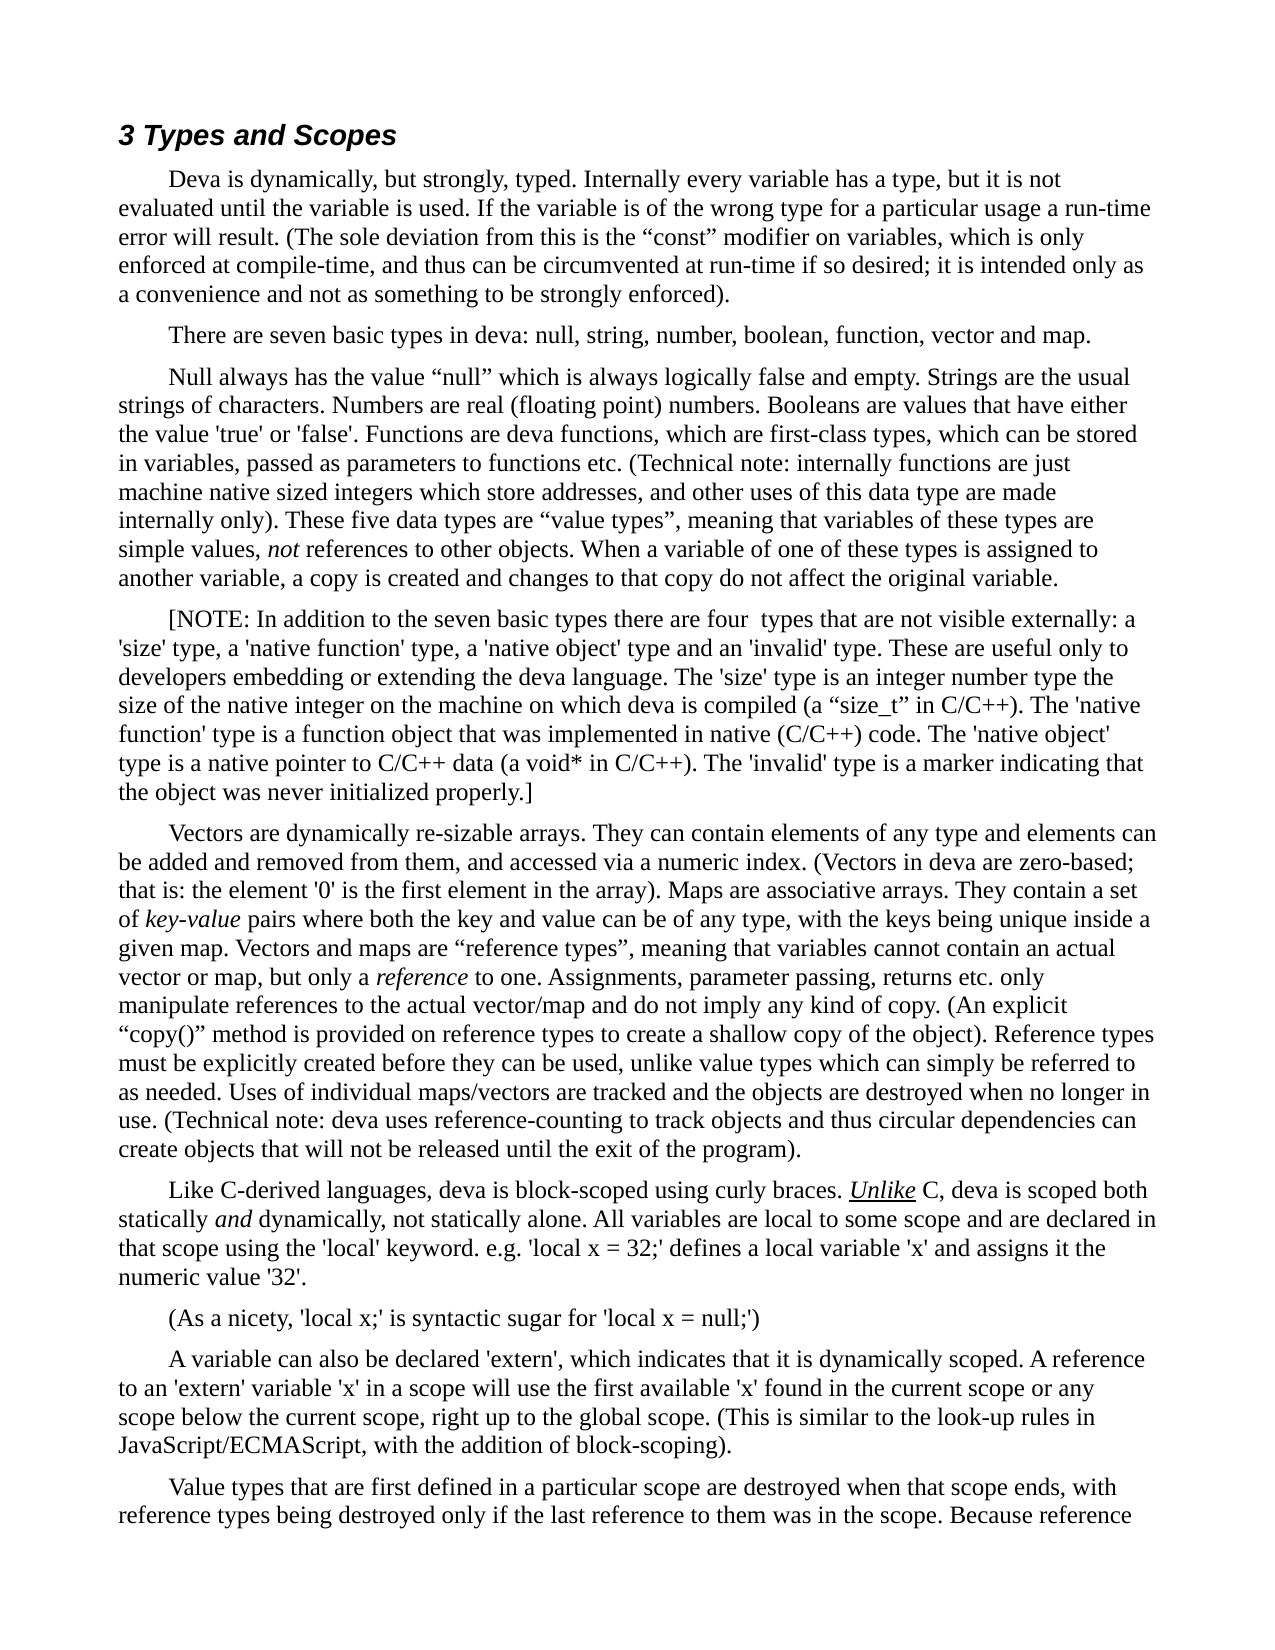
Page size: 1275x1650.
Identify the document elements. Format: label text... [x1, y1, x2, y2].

subtitle 3 Types and Scopes [118, 118, 1157, 152]
text Value types that are first defined in a particular scope are destroyed when that scope ends, with reference types being destroyed only if the last reference to them was in the scope. Because reference [118, 1472, 1157, 1529]
text Vectors are dynamically re-sizable arrays. They can contain elements of any type and elements can be added and removed from them, and accessed via a numeric index. (Vectors in deva are zero-based; that is: the element '0' is the first element in the array). Maps are associative arrays. They contain a set of key-value pairs where both the key and value can be of any type, with the keys being unique inside a given map. Vectors and maps are “reference types”, meaning that variables cannot contain an actual vector or map, but only a reference to one. Assignments, parameter passing, returns etc. only manipulate references to the actual vector/map and do not imply any kind of copy. (An explicit “copy()” method is provided on reference types to create a shallow copy of the object). Reference types must be explicitly created before they can be used, unlike value types which can simply be referred to as needed. Uses of individual maps/vectors are tracked and the objects are destroyed when no longer in use. (Technical note: deva uses reference-counting to track objects and thus circular dependencies can create objects that will not be released until the exit of the program). [118, 818, 1157, 1163]
text Like C-derived languages, deva is block-scoped using curly braces. Unlike C, deva is scoped both statically and dynamically, not statically alone. All variables are local to some scope and are declared in that scope using the 'local' keyword. e.g. 'local x = 32;' defines a local variable 'x' and assigns it the numeric value '32'. [118, 1175, 1157, 1290]
text A variable can also be declared 'extern', which indicates that it is dynamically scoped. A reference to an 'extern' variable 'x' in a scope will use the first available 'x' found in the current scope or any scope below the current scope, right up to the global scope. (This is similar to the look-up rules in JavaScript/ECMAScript, with the addition of block-scoping). [118, 1344, 1157, 1459]
text There are seven basic types in deva: null, string, number, boolean, function, vector and map. [118, 320, 1157, 349]
text Null always has the value “null” which is always logically false and empty. Strings are the usual strings of characters. Numbers are real (floating point) numbers. Booleans are values that have either the value 'true' or 'false'. Functions are deva functions, which are first-class types, which can be stored in variables, passed as parameters to functions etc. (Technical note: internally functions are just machine native sized integers which store addresses, and other uses of this data type are made internally only). These five data types are “value types”, meaning that variables of these types are simple values, not references to other objects. When a variable of one of these types is assigned to another variable, a copy is created and changes to that copy do not affect the original variable. [118, 362, 1157, 592]
text [NOTE: In addition to the seven basic types there are four types that are not visible externally: a 'size' type, a 'native function' type, a 'native object' type and an 'invalid' type. These are useful only to developers embedding or extending the deva language. The 'size' type is an integer number type the size of the native integer on the machine on which deva is compiled (a “size_t” in C/C++). The 'native function' type is a function object that was implemented in native (C/C++) code. The 'native object' type is a native pointer to C/C++ data (a void* in C/C++). The 'invalid' type is a marker indicating that the object was never initialized properly.] [118, 604, 1157, 805]
text Deva is dynamically, but strongly, typed. Internally every variable has a type, but it is not evaluated until the variable is used. If the variable is of the wrong type for a particular usage a run-time error will result. (The sole deviation from this is the “const” modifier on variables, which is only enforced at compile-time, and thus can be circumvented at run-time if so desired; it is intended only as a convenience and not as something to be strongly enforced). [118, 164, 1157, 308]
text (As a nicety, 'local x;' is syntactic sugar for 'local x = null;') [118, 1303, 1157, 1332]
